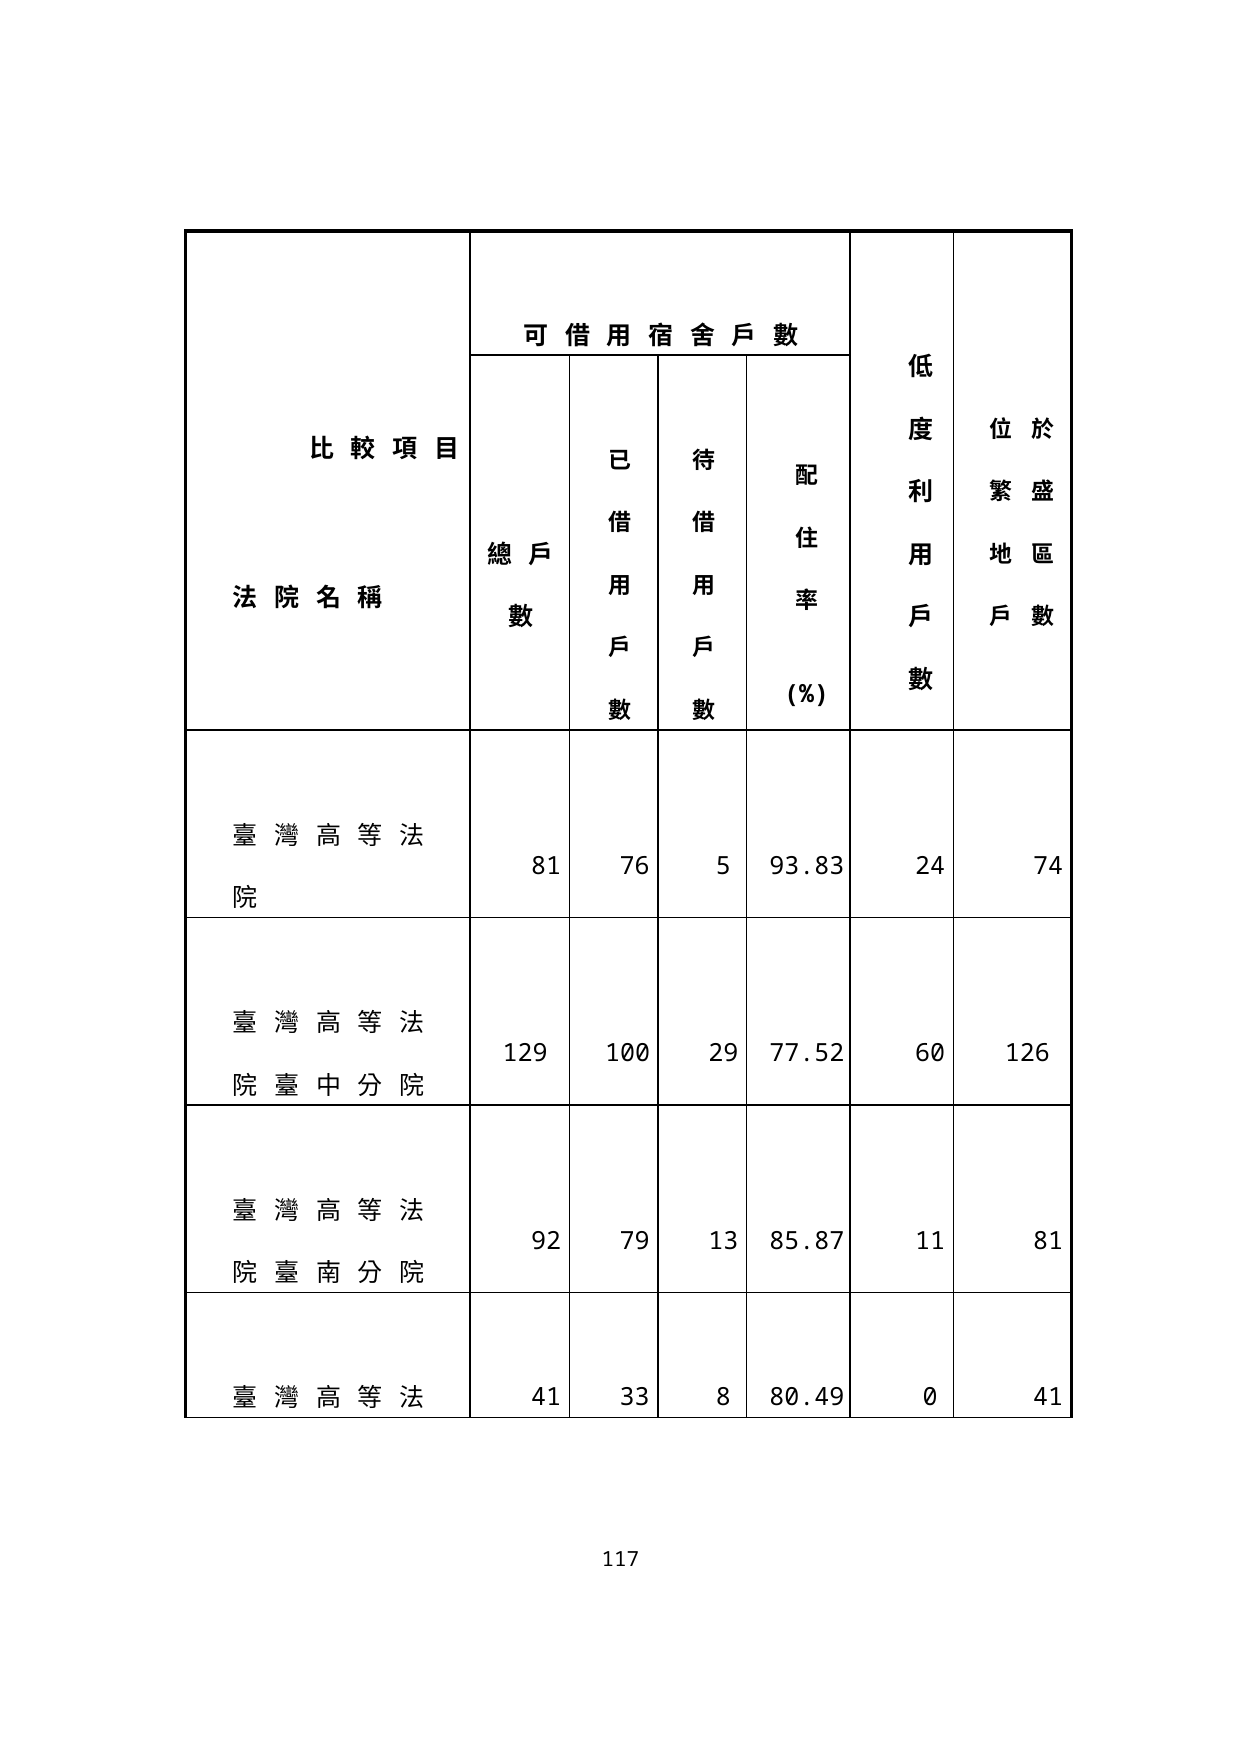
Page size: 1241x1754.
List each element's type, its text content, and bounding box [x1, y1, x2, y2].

table_cell 77.52 [747, 918, 849, 1104]
table_cell 配住率 (%) [747, 356, 849, 729]
table_cell 100 [570, 918, 657, 1104]
table_cell 41 [471, 1293, 569, 1417]
table_cell 臺灣高等法院 [187, 731, 469, 917]
table_cell 24 [851, 731, 953, 917]
table_cell 76 [570, 731, 657, 917]
table_cell 85.87 [747, 1106, 849, 1292]
table_header 低度利用戶數 [851, 233, 953, 729]
table_header 可借用宿舍戶數 [471, 233, 849, 354]
table_cell 81 [471, 731, 569, 917]
table_cell 臺灣高等法院臺南分院 [187, 1106, 469, 1292]
table_cell 93.83 [747, 731, 849, 917]
table_cell 80.49 [747, 1293, 849, 1417]
table_cell 待借用戶數 [659, 356, 746, 729]
table_cell 已借用戶數 [570, 356, 657, 729]
table_cell 29 [659, 918, 746, 1104]
table_cell 13 [659, 1106, 746, 1292]
table_cell 8 [659, 1293, 746, 1417]
table_header 位於繁盛地區戶數 [954, 233, 1070, 729]
table_cell 臺灣高等法 [187, 1293, 469, 1417]
table_cell 79 [570, 1106, 657, 1292]
table_cell 81 [954, 1106, 1070, 1292]
table_cell 92 [471, 1106, 569, 1292]
table_cell 41 [954, 1293, 1070, 1417]
table_cell 129 [471, 918, 569, 1104]
table_cell 臺灣高等法院臺中分院 [187, 918, 469, 1104]
table_cell 總戶數 [471, 356, 569, 729]
table_cell 5 [659, 731, 746, 917]
table_cell 74 [954, 731, 1070, 917]
table_cell 126 [954, 918, 1070, 1104]
table_header 比較項目 法院名稱 [187, 233, 469, 729]
table_cell 0 [851, 1293, 953, 1417]
table_cell 33 [570, 1293, 657, 1417]
table_cell 11 [851, 1106, 953, 1292]
table_cell 60 [851, 918, 953, 1104]
